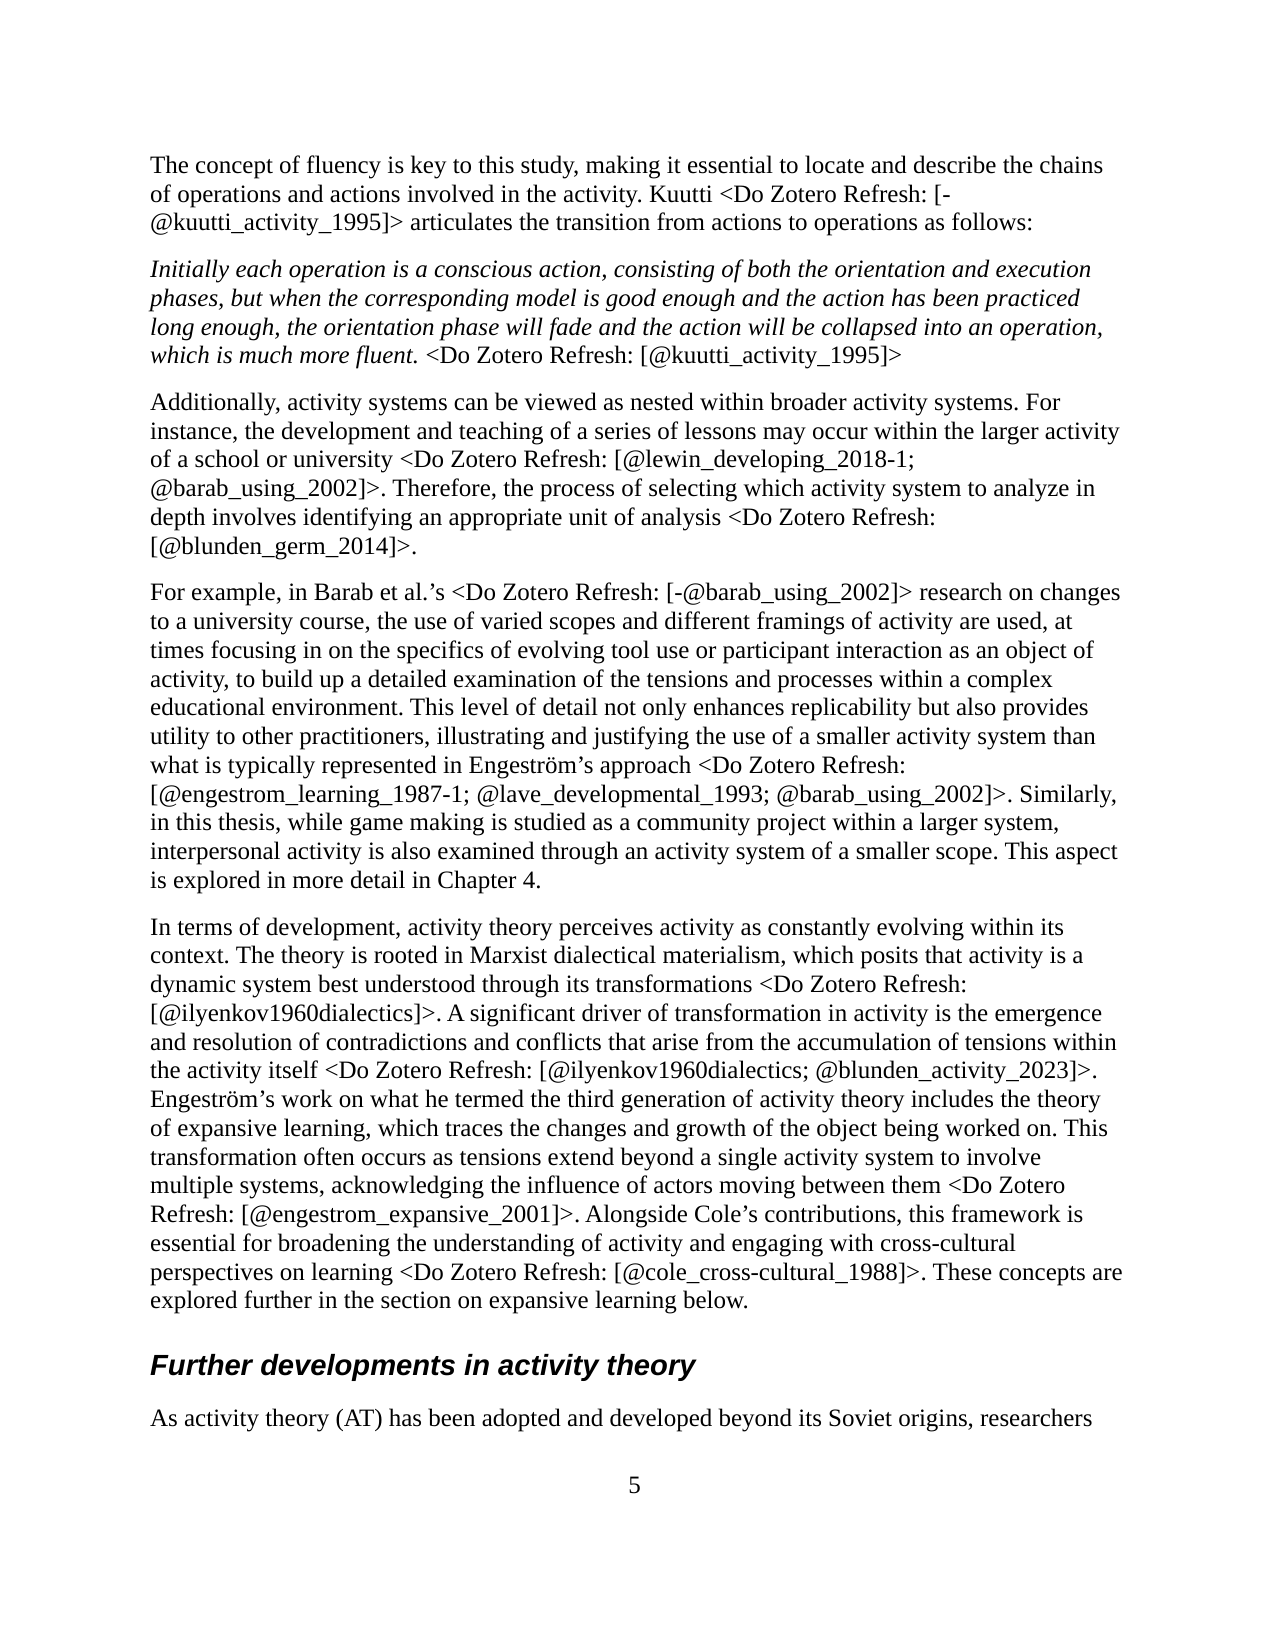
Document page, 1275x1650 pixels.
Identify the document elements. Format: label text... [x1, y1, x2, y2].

text In terms of development, activity theory perceives activity as constantly evolving within its context. The theory is rooted in Marxist dialectical materialism, which posits that activity is a dynamic system best understood through its transformations <Do Zotero Refresh: [@ilyenkov1960dialectics]>. A significant driver of transformation in activity is the emergence and resolution of contradictions and conflicts that arise from the accumulation of tensions within the activity itself <Do Zotero Refresh: [@ilyenkov1960dialectics; @blunden_activity_2023]>. Engeström’s work on what he termed the third generation of activity theory includes the theory of expansive learning, which traces the changes and growth of the object being worked on. This transformation often occurs as tensions extend beyond a single activity system to involve multiple systems, acknowledging the influence of actors moving between them <Do Zotero Refresh: [@engestrom_expansive_2001]>. Alongside Cole’s contributions, this framework is essential for broadening the understanding of activity and engaging with cross-cultural perspectives on learning <Do Zotero Refresh: [@cole_cross-cultural_1988]>. These concepts are explored further in the section on expansive learning below. [150, 912, 1125, 1314]
text Additionally, activity systems can be viewed as nested within broader activity systems. For instance, the development and teaching of a series of lessons may occur within the larger activity of a school or university <Do Zotero Refresh: [@lewin_developing_2018-1; @barab_using_2002]>. Therefore, the process of selecting which activity system to analyze in depth involves identifying an appropriate unit of analysis <Do Zotero Refresh: [@blunden_germ_2014]>. [150, 387, 1125, 559]
text Initially each operation is a conscious action, consisting of both the orientation and execution phases, but when the corresponding model is good enough and the action has been practiced long enough, the orientation phase will fade and the action will be collapsed into an operation, which is much more fluent. <Do Zotero Refresh: [@kuutti_activity_1995]> [150, 254, 1125, 369]
text As activity theory (AT) has been adopted and developed beyond its Soviet origins, researchers [150, 1403, 1125, 1432]
subtitle Further developments in activity theory [150, 1348, 1125, 1382]
text For example, in Barab et al.’s <Do Zotero Refresh: [-@barab_using_2002]> research on changes to a university course, the use of varied scopes and different framings of activity are used, at times focusing in on the specifics of evolving tool use or participant interaction as an object of activity, to build up a detailed examination of the tensions and processes within a complex educational environment. This level of detail not only enhances replicability but also provides utility to other practitioners, illustrating and justifying the use of a smaller activity system than what is typically represented in Engeström’s approach <Do Zotero Refresh: [@engestrom_learning_1987-1; @lave_developmental_1993; @barab_using_2002]>. Similarly, in this thesis, while game making is studied as a community project within a larger system, interpersonal activity is also examined through an activity system of a smaller scope. This aspect is explored in more detail in Chapter 4. [150, 577, 1125, 894]
text The concept of fluency is key to this study, making it essential to locate and describe the chains of operations and actions involved in the activity. Kuutti <Do Zotero Refresh: [-@kuutti_activity_1995]> articulates the transition from actions to operations as follows: [150, 150, 1125, 236]
